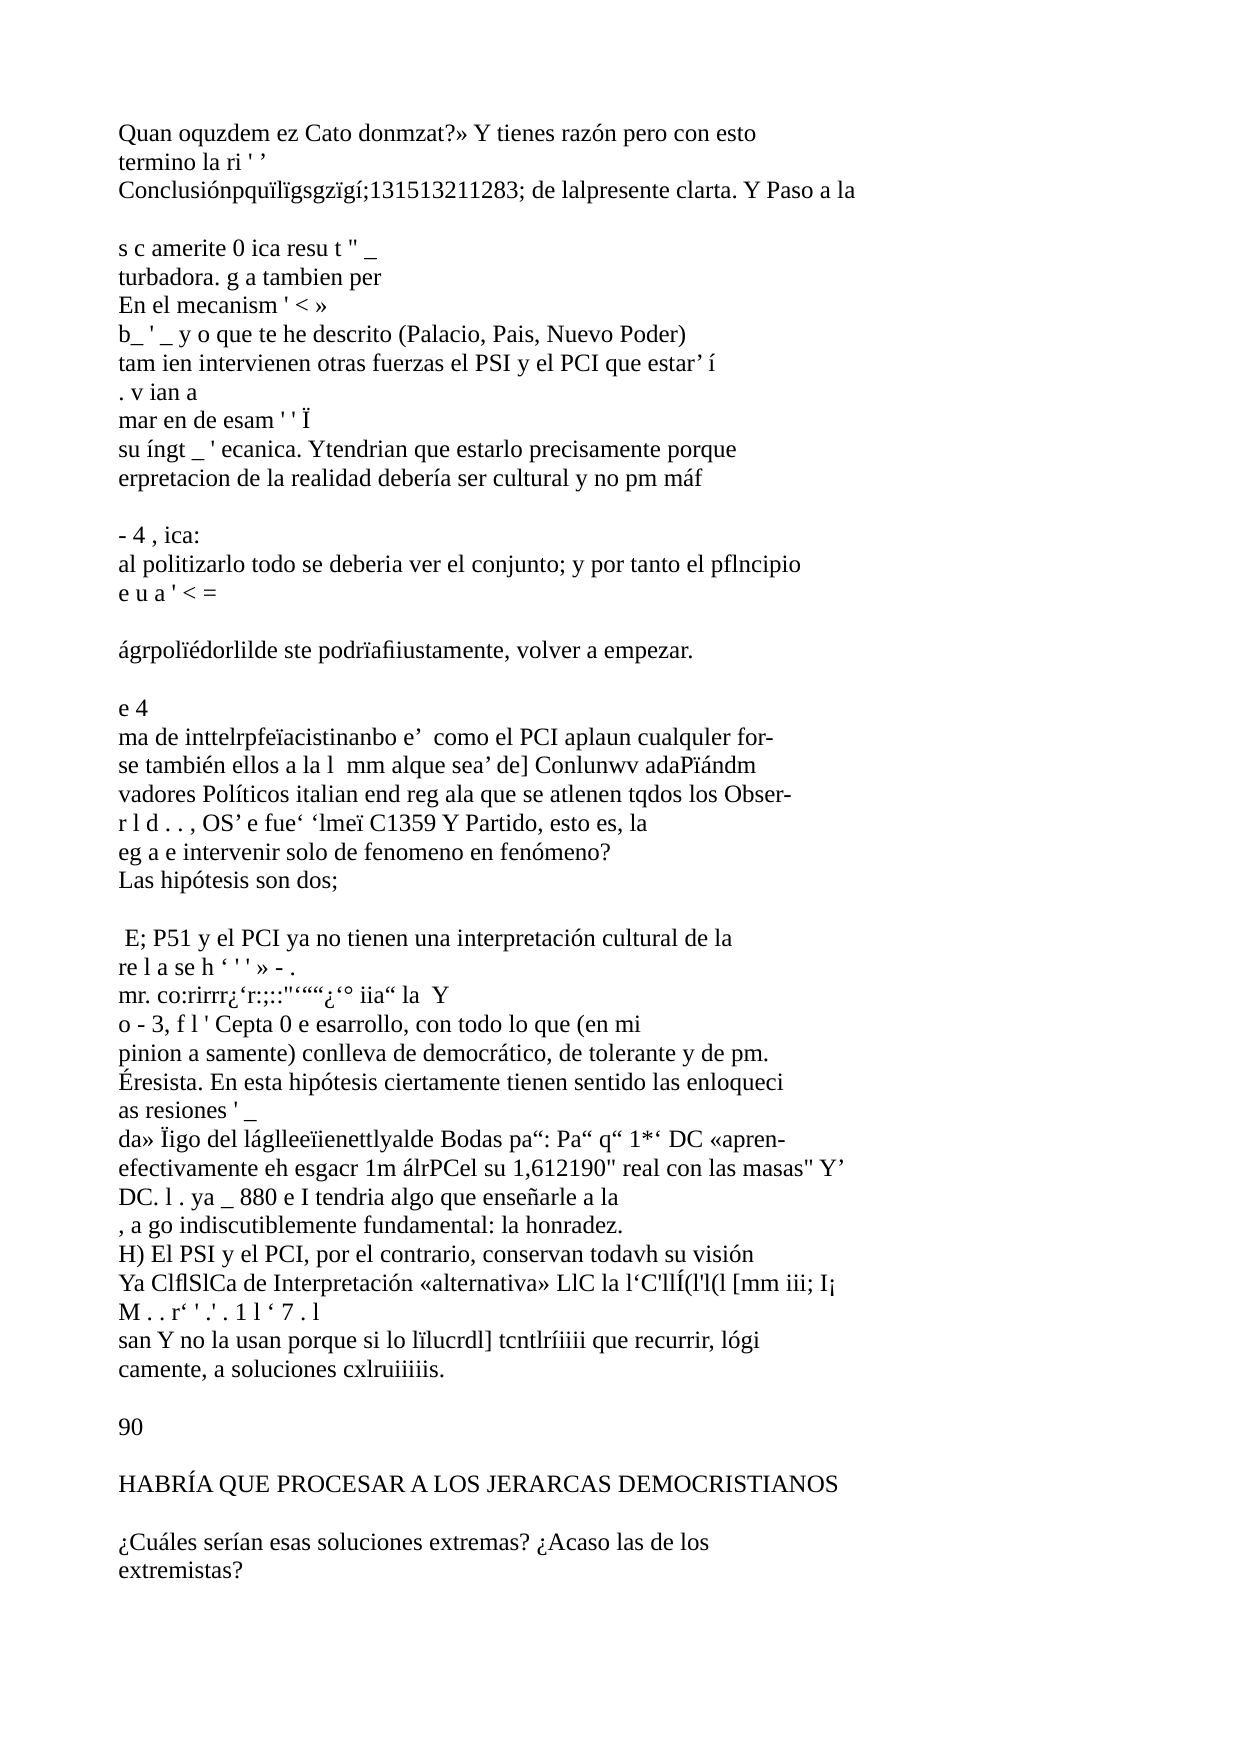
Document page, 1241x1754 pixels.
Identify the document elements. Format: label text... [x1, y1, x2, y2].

text ma de inttelrpfeïacistinanbo e’ como el PCI aplaun cualquler for- [118, 722, 1122, 751]
text Conclusiónpquïlïgsgzïgí;131513211283; de lalpresente clarta. Y Paso a la [118, 176, 1122, 204]
text Ya ClﬂSlCa de Interpretación «alternativa» LlC la l‘C'llÍ(l'l(l [mm iii; I¡ [118, 1268, 1122, 1297]
text mar en de esam ' ' Ï [118, 406, 1122, 434]
text DC. l . ya _ 880 e I tendria algo que enseñarle a la [118, 1182, 1122, 1211]
text En el mecanism ' < » [118, 291, 1122, 319]
text erpretacion de la realidad debería ser cultural y no pm máf [118, 463, 1122, 492]
text ágrpolïédorlilde ste podrïaﬁiustamente, volver a empezar. [118, 636, 1122, 664]
text efectivamente eh esgacr 1m álrPCel su 1,612190" real con las masas" Y’ [118, 1153, 1122, 1182]
text - 4 , ica: [118, 521, 1122, 549]
text extremistas? [118, 1556, 1122, 1584]
text mr. co:rirrr¿‘r:;::"‘““¿‘° iia“ la Y [118, 981, 1122, 1009]
text da» Ïigo del láglleeïienettlyalde Bodas pa“: Pa“ q“ 1*‘ DC «apren- [118, 1124, 1122, 1153]
text tam ien intervienen otras fuerzas el PSI y el PCI que estar’ í [118, 348, 1122, 377]
text E; P51 y el PCI ya no tienen una interpretación cultural de la [118, 923, 1122, 952]
text al politizarlo todo se deberia ver el conjunto; y por tanto el pflncipio [118, 549, 1122, 578]
text 90 [118, 1412, 1122, 1441]
text s c amerite 0 ica resu t " _ [118, 233, 1122, 262]
text ¿Cuáles serían esas soluciones extremas? ¿Acaso las de los [118, 1527, 1122, 1556]
text Éresista. En esta hipótesis ciertamente tienen sentido las enloqueci [118, 1067, 1122, 1096]
text eg a e intervenir solo de fenomeno en fenómeno? [118, 837, 1122, 866]
text turbadora. g a tambien per [118, 262, 1122, 291]
text o - 3, f l ' Cepta 0 e esarrollo, con todo lo que (en mi [118, 1009, 1122, 1038]
text H) El PSI y el PCI, por el contrario, conservan todavh su visión [118, 1239, 1122, 1268]
text . v ian a [118, 377, 1122, 406]
text b_ ' _ y o que te he descrito (Palacio, Pais, Nuevo Poder) [118, 319, 1122, 348]
text r l d . . , OS’ e fue‘ ‘lmeï C1359 Y Partido, esto es, la [118, 808, 1122, 837]
text HABRÍA QUE PROCESAR A LOS JERARCAS DEMOCRISTIANOS [118, 1469, 1122, 1498]
text Quan oquzdem ez Cato donmzat?» Y tienes razón pero con esto [118, 118, 1122, 147]
text e u a ' < = [118, 578, 1122, 607]
text e 4 [118, 693, 1122, 722]
text pinion a samente) conlleva de democrático, de tolerante y de pm. [118, 1038, 1122, 1067]
text vadores Políticos italian end reg ala que se atlenen tqdos los Obser- [118, 779, 1122, 808]
text as resiones ' _ [118, 1096, 1122, 1124]
text san Y no la usan porque si lo lïlucrdl] tcntlríiiii que recurrir, lógi [118, 1326, 1122, 1354]
text re l a se h ‘ ' ' » - . [118, 952, 1122, 981]
text , a go indiscutiblemente fundamental: la honradez. [118, 1211, 1122, 1239]
text camente, a soluciones cxlruiiiiis. [118, 1354, 1122, 1383]
text M . . r‘ ' .' . 1 l ‘ 7 . l [118, 1297, 1122, 1326]
text su íngt _ ' ecanica. Ytendrian que estarlo precisamente porque [118, 434, 1122, 463]
text Las hipótesis son dos; [118, 866, 1122, 894]
text termino la ri ' ’ [118, 147, 1122, 176]
text se también ellos a la l mm alque sea’ de] Conlunwv adaPïándm [118, 751, 1122, 779]
